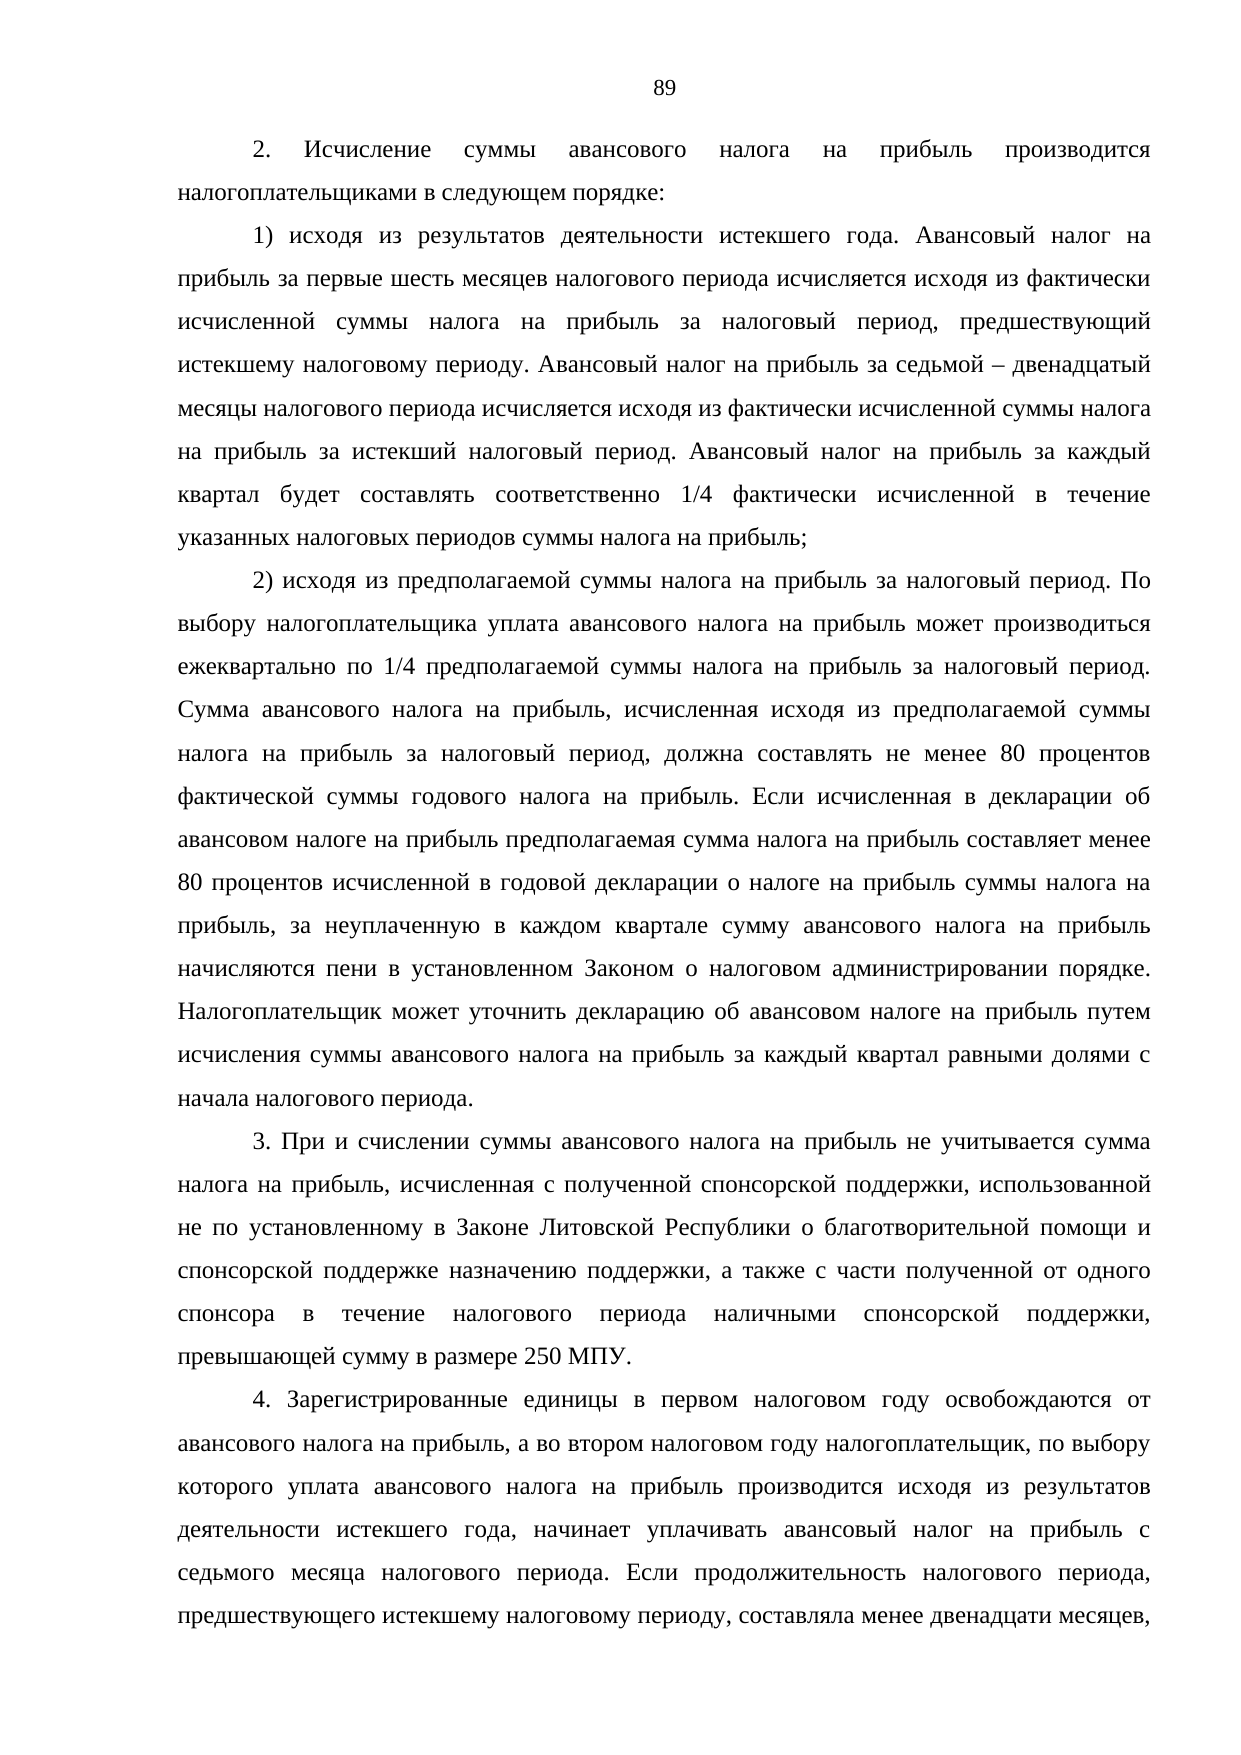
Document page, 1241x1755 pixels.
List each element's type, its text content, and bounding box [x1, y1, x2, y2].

text 4. Зарегистрированные единицы в первом налоговом году освобождаются от авансового налога на прибыль, а во втором налоговом году налогоплательщик, по выбору которого уплата авансового налога на прибыль производится исходя из результатов деятельности истекшего года, начинает уплачивать авансовый налог на прибыль с седьмого месяца налогового периода. Если продолжительность налогового периода, предшествующего истекшему налоговому периоду, составляла менее двенадцати месяцев, [177, 1384, 1152, 1629]
text 2) исходя из предполагаемой суммы налога на прибыль за налоговый период. По выбору налогоплательщика уплата авансового налога на прибыль может производиться ежеквартально по 1/4 предполагаемой суммы налога на прибыль за налоговый период. Сумма авансового налога на прибыль, исчисленная исходя из предполагаемой суммы налога на прибыль за налоговый период, должна составлять не менее 80 процентов фактической суммы годового налога на прибыль. Если исчисленная в декларации об авансовом налоге на прибыль предполагаемая сумма налога на прибыль составляет менее 80 процентов исчисленной в годовой декларации о налоге на прибыль суммы налога на прибыль, за неуплаченную в каждом квартале сумму авансового налога на прибыль начисляются пени в установленном Законом о налоговом администрировании порядке. Налогоплательщик может уточнить декларацию об авансовом налоге на прибыль путем исчисления суммы авансового налога на прибыль за каждый квартал равными долями с начала налогового периода. [177, 565, 1152, 1111]
text 1) исходя из результатов деятельности истекшего года. Авансовый налог на прибыль за первые шесть месяцев налогового периода исчисляется исходя из фактически исчисленной суммы налога на прибыль за налоговый период, предшествующий истекшему налоговому периоду. Авансовый налог на прибыль за седьмой – двенадцатый месяцы налогового периода исчисляется исходя из фактически исчисленной суммы налога на прибыль за истекший налоговый период. Авансовый налог на прибыль за каждый квартал будет составлять соответственно 1/4 фактически исчисленной в течение указанных налоговых периодов суммы налога на прибыль; [177, 220, 1152, 551]
text 2. Исчисление суммы авансового налога на прибыль производится налогоплательщиками в следующем порядке: [177, 134, 1152, 206]
text 3. При и счислении суммы авансового налога на прибыль не учитывается сумма налога на прибыль, исчисленная с полученной спонсорской поддержки, использованной не по установленному в Законе Литовской Республики о благотворительной помощи и спонсорской поддержке назначению поддержки, а также с части полученной от одного спонсора в течение налогового периода наличными спонсорской поддержки, превышающей сумму в размере 250 МПУ. [177, 1126, 1152, 1370]
